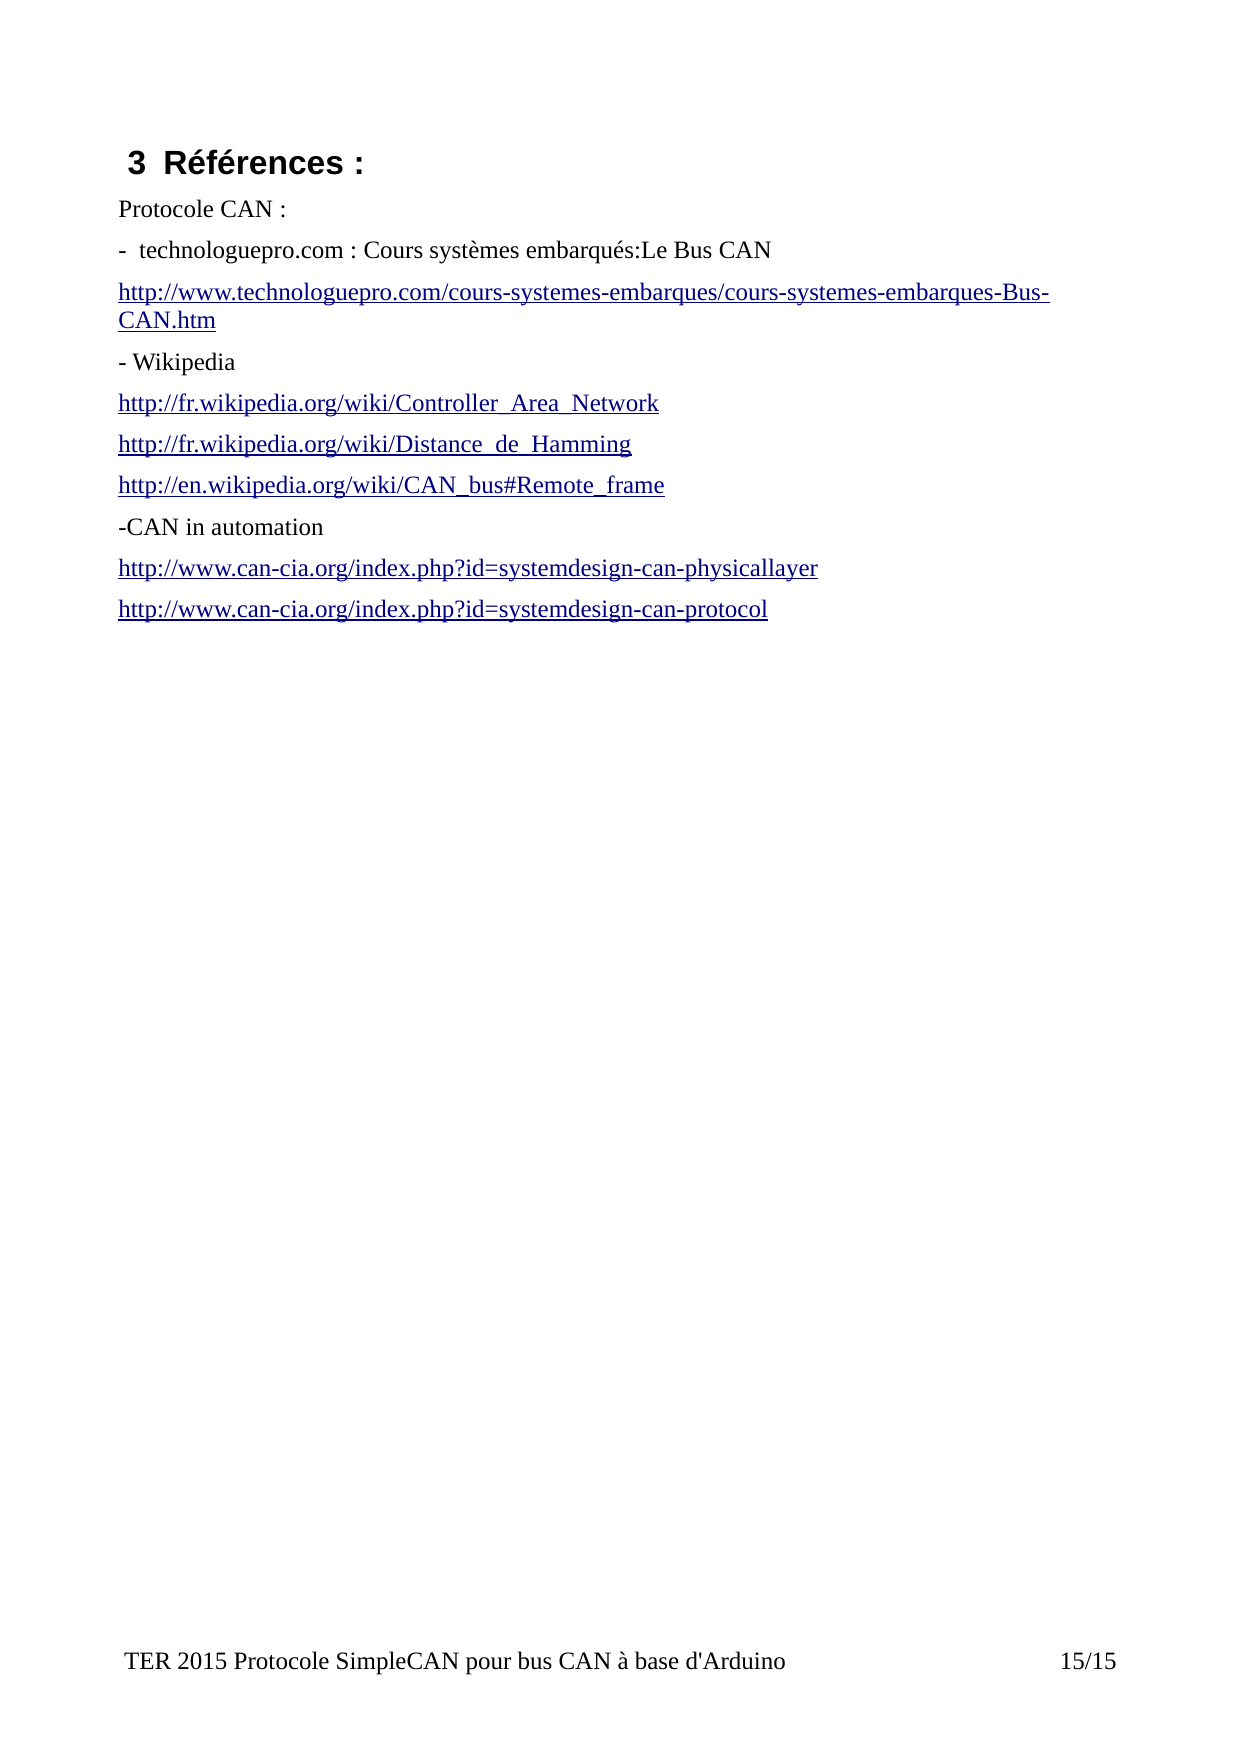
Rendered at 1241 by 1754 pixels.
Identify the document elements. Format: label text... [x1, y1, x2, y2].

text - technologuepro.com : Cours systèmes embarqués:Le Bus CAN [118, 236, 1122, 264]
text - Wikipedia [118, 347, 1122, 376]
subtitle Références : [118, 143, 1122, 182]
text Protocole CAN : [118, 194, 1122, 223]
text http://fr.wikipedia.org/wiki/Controller_Area_Network [118, 388, 1122, 417]
text http://en.wikipedia.org/wiki/CAN_bus#Remote_frame [118, 471, 1122, 499]
text http://www.can-cia.org/index.php?id=systemdesign-can-physicallayer [118, 553, 1122, 582]
text http://www.can-cia.org/index.php?id=systemdesign-can-protocol [118, 594, 1122, 623]
text http://www.technologuepro.com/cours-systemes-embarques/cours-systemes-embarques-Bus-CAN.htm [118, 277, 1122, 334]
text http://fr.wikipedia.org/wiki/Distance_de_Hamming [118, 429, 1122, 458]
text -CAN in automation [118, 512, 1122, 541]
